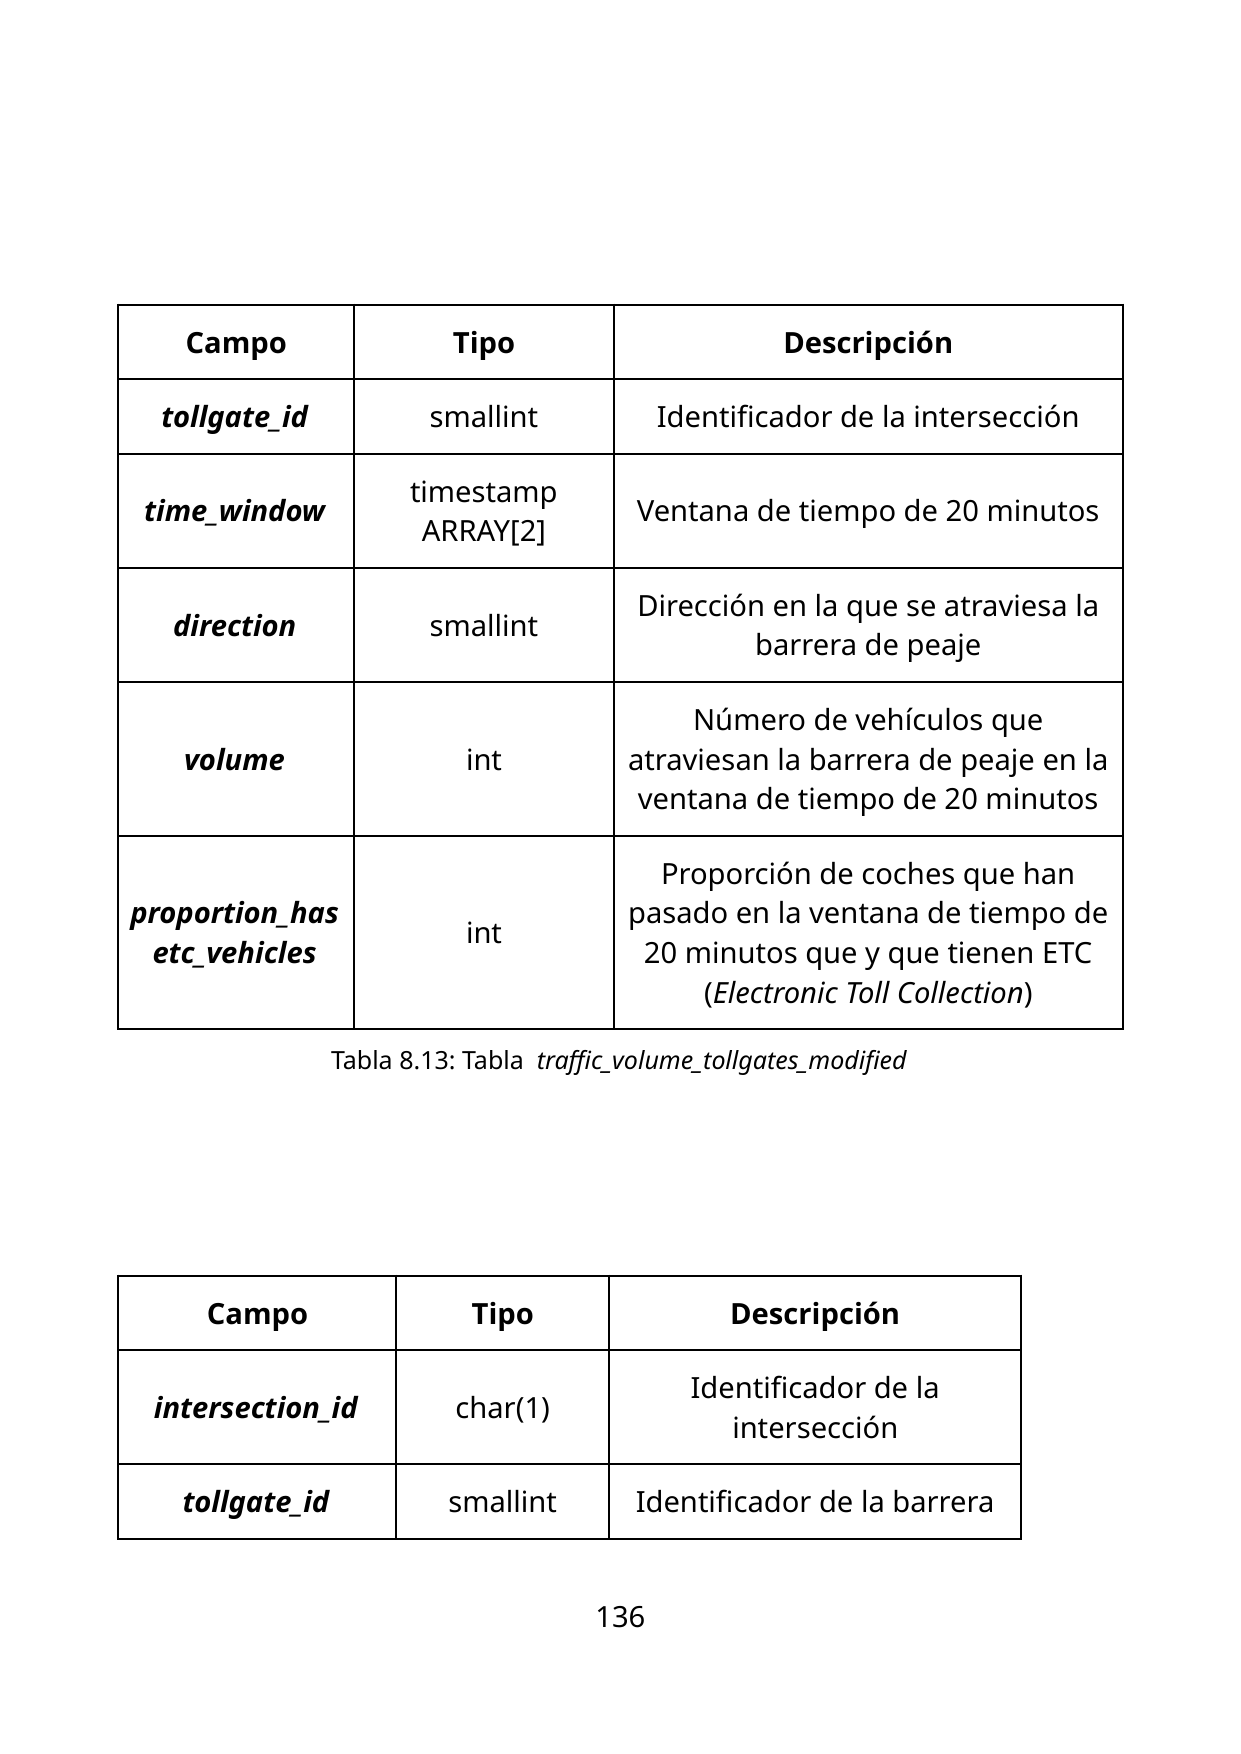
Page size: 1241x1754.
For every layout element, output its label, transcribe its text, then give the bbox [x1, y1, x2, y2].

table_cell smallint [355, 569, 613, 681]
table_header Descripción [610, 1277, 1020, 1349]
table_header Descripción [615, 306, 1122, 378]
table_cell tollgate_id [119, 1465, 395, 1538]
table_cell int [355, 683, 613, 834]
table_cell direction [119, 569, 353, 681]
table_header Campo [119, 1277, 395, 1349]
table_cell Identificador de la intersección [610, 1351, 1020, 1463]
table_header Campo [119, 306, 353, 378]
table_cell intersection_id [119, 1351, 395, 1463]
table_cell smallint [355, 380, 613, 452]
table_cell char(1) [397, 1351, 608, 1463]
table_cell Dirección en la que se atraviesa la barrera de peaje [615, 569, 1122, 681]
table_cell Identificador de la intersección [615, 380, 1122, 452]
text Tabla 8.13: Tabla traffic_volume_tollgates_modified [118, 1043, 1122, 1077]
table_cell Identificador de la barrera [610, 1465, 1020, 1538]
table_cell volume [119, 683, 353, 834]
table_header Tipo [355, 306, 613, 378]
table_cell int [355, 837, 613, 1028]
table_cell smallint [397, 1465, 608, 1538]
table_cell tollgate_id [119, 380, 353, 452]
table_cell proportion_hasetc_vehicles [119, 837, 353, 1028]
table_cell time_window [119, 455, 353, 567]
table_cell Ventana de tiempo de 20 minutos [615, 455, 1122, 567]
table_cell Proporción de coches que han pasado en la ventana de tiempo de 20 minutos que y que tienen ETC (Electronic Toll Collection) [615, 837, 1122, 1028]
table_cell timestamp ARRAY[2] [355, 455, 613, 567]
table_header Tipo [397, 1277, 608, 1349]
table_cell Número de vehículos que atraviesan la barrera de peaje en la ventana de tiempo de 20 minutos [615, 683, 1122, 834]
